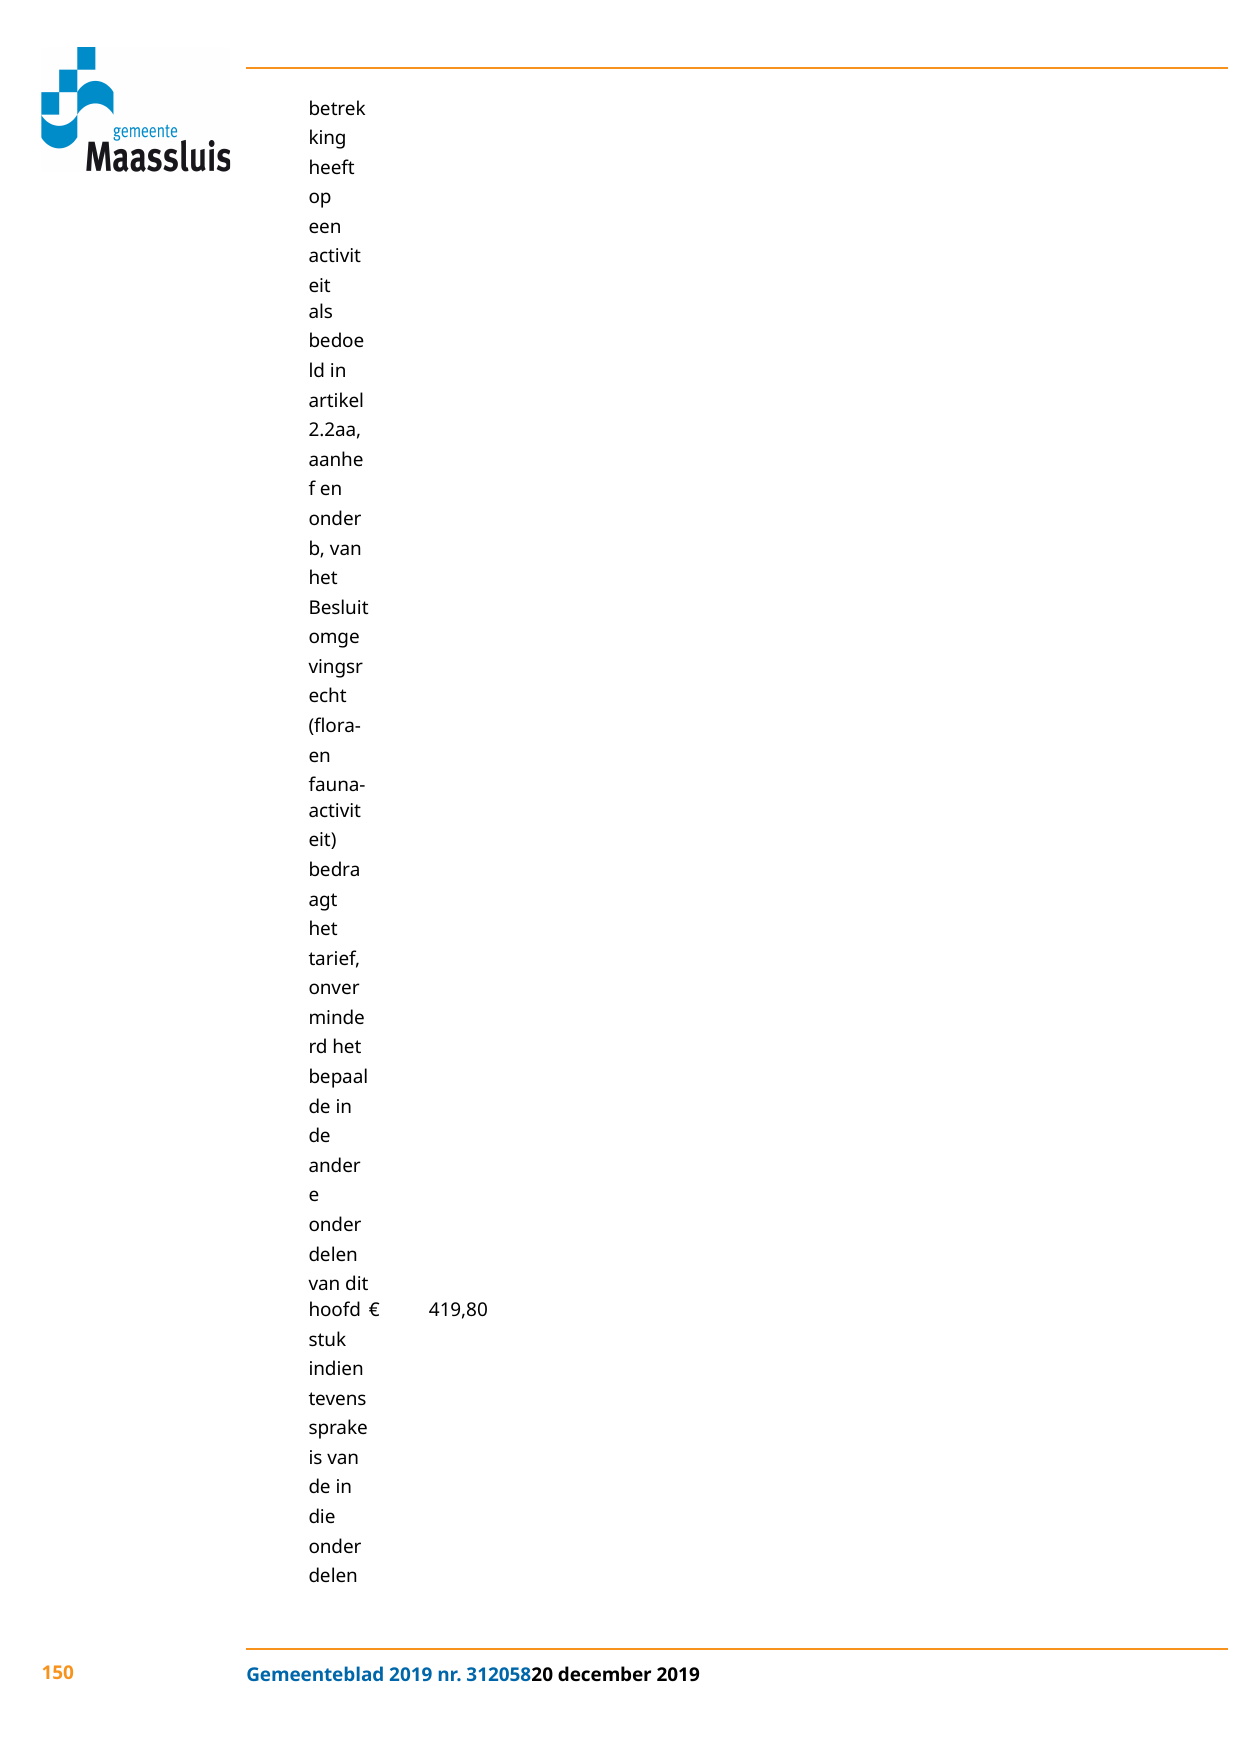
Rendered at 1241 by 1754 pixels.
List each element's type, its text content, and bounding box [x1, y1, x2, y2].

table_cell [489, 298, 549, 797]
table_cell [429, 797, 489, 1296]
picture [41, 47, 231, 172]
table_cell [429, 95, 489, 298]
table_cell 419,80 [429, 1296, 489, 1588]
table_cell [489, 95, 549, 298]
table_cell [429, 298, 489, 797]
table_cell [248, 95, 308, 298]
table_cell [248, 797, 308, 1296]
table_cell [248, 1296, 308, 1588]
table_cell [369, 797, 429, 1296]
picture [41, 47, 77, 92]
table_cell [489, 797, 549, 1296]
table_cell [369, 298, 429, 797]
table_cell als bedoeld in artikel 2.2aa, aanhef en onder b, van het Besluit omgevingsrecht (flora- en fauna- [308, 298, 368, 797]
table_cell activiteit) bedraagt het tarief, onverminderd het bepaalde in de andere onderdelen van dit [308, 797, 368, 1296]
table_cell hoofdstuk indien tevens sprake is van de in die onderdelen [308, 1296, 368, 1588]
table_cell [248, 298, 308, 797]
table_cell € [369, 1296, 429, 1588]
table_cell [369, 95, 429, 298]
table_cell betrekking heeft op een activiteit [308, 95, 368, 298]
table_cell [489, 1296, 549, 1588]
